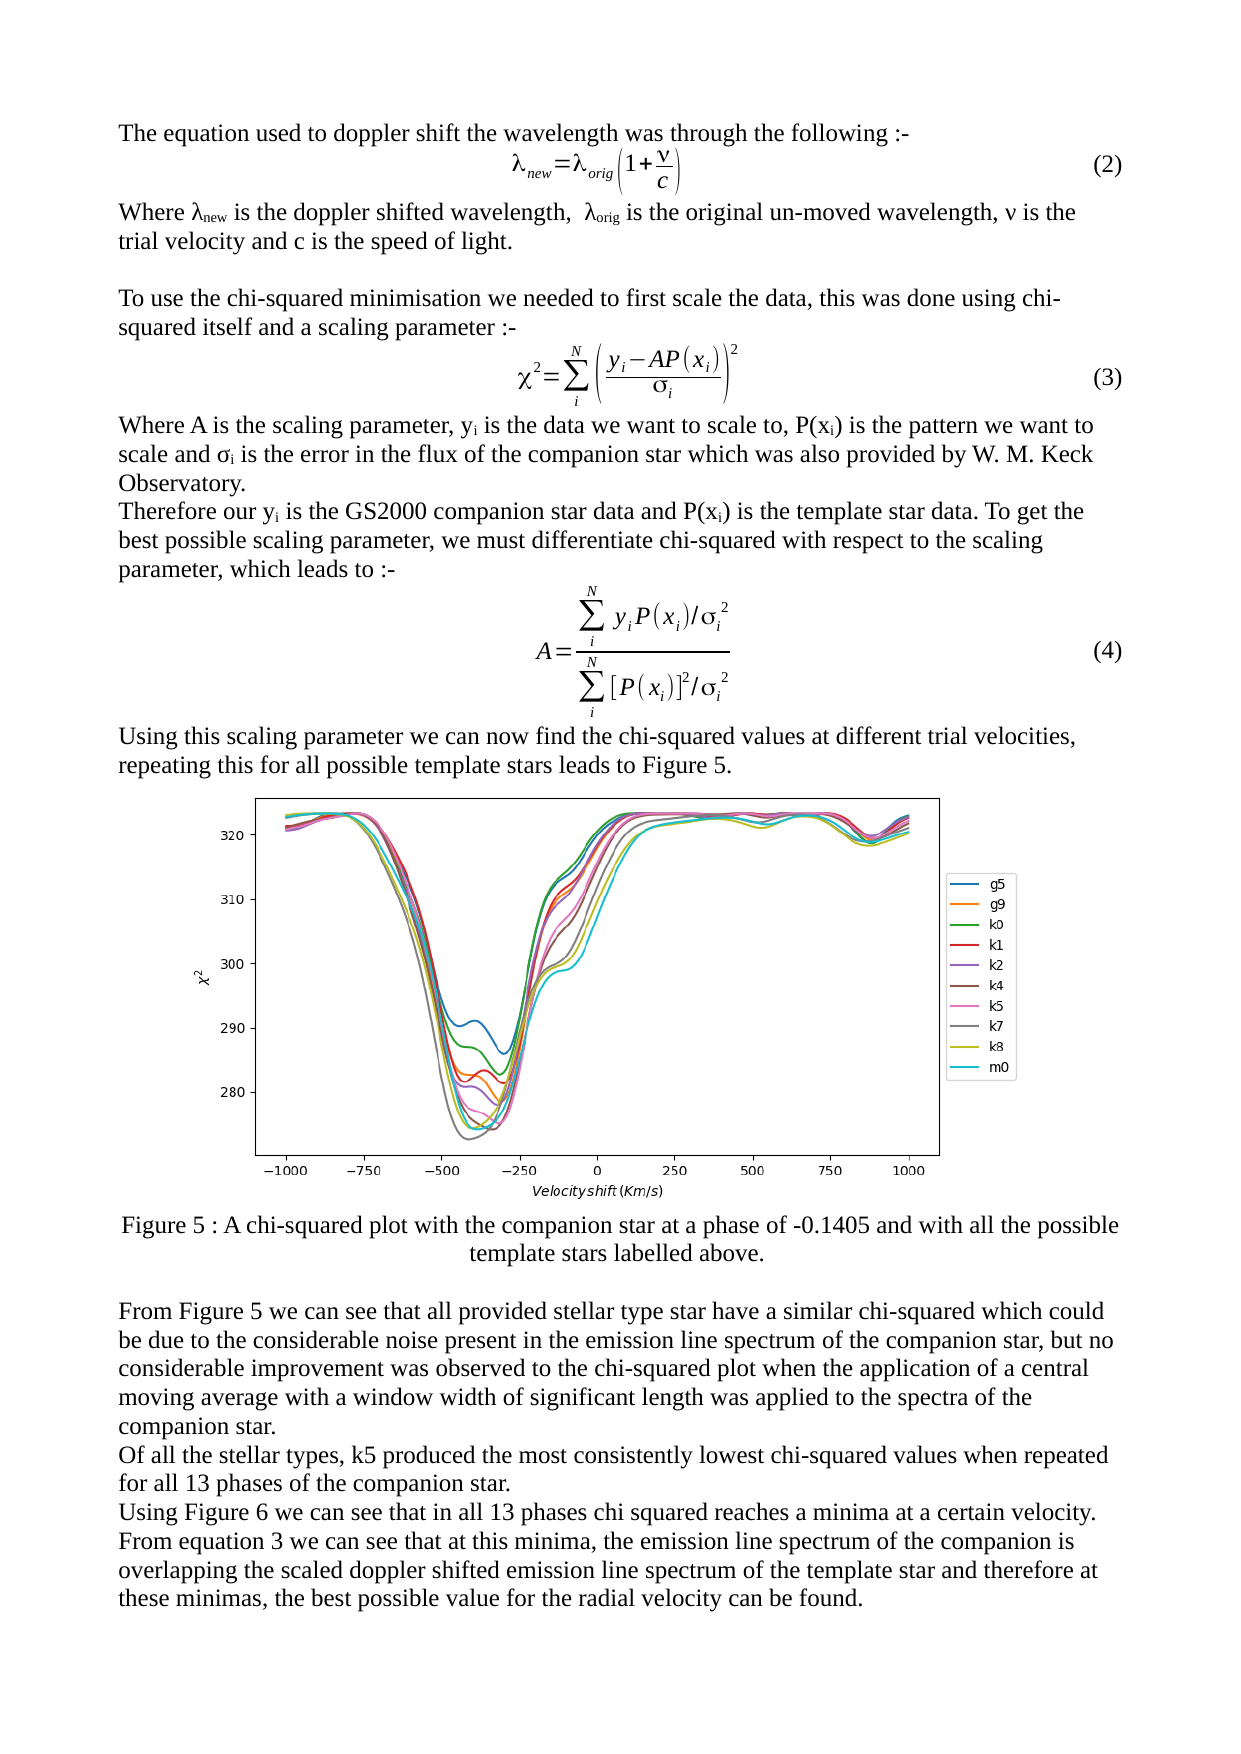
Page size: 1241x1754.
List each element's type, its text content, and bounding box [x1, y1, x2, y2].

text From Figure 5 we can see that all provided stellar type star have a similar chi-squared which could be due to the considerable noise present in the emission line spectrum of the companion star, but no considerable improvement was observed to the chi-squared plot when the application of a central moving average with a window width of significant length was applied to the spectra of the companion star. [118, 1296, 1122, 1440]
text Therefore our yi is the GS2000 companion star data and P(xi) is the template star data. To get the best possible scaling parameter, we must differentiate chi-squared with respect to the scaling parameter, which leads to :- [118, 496, 1122, 583]
text The equation used to doppler shift the wavelength was through the following :- [118, 118, 1122, 147]
text Using this scaling parameter we can now find the chi-squared values at different trial velocities, repeating this for all possible template stars leads to Figure 5. [118, 721, 1122, 778]
picture [179, 780, 1027, 1206]
text Figure 5 : A chi-squared plot with the companion star at a phase of -0.1405 and with all the possible template stars labelled above. [118, 1210, 1122, 1267]
text Using Figure 6 we can see that in all 13 phases chi squared reaches a minima at a certain velocity. From equation 3 we can see that at this minima, the emission line spectrum of the companion is overlapping the scaled doppler shifted emission line spectrum of the template star and therefore at these minimas, the best possible value for the radial velocity can be found. [118, 1497, 1122, 1612]
text Where λnew is the doppler shifted wavelength, λorig is the original un-moved wavelength, ν is the trial velocity and c is the speed of light. [118, 197, 1122, 255]
text To use the chi-squared minimisation we needed to first scale the data, this was done using chi-squared itself and a scaling parameter :- [118, 283, 1122, 341]
text (4) [118, 583, 1122, 721]
text (2) [118, 147, 1122, 197]
text Of all the stellar types, k5 produced the most consistently lowest chi-squared values when repeated for all 13 phases of the companion star. [118, 1440, 1122, 1497]
text (3) [118, 341, 1122, 410]
text Where A is the scaling parameter, yi is the data we want to scale to, P(xi) is the pattern we want to scale and σi is the error in the flux of the companion star which was also provided by W. M. Keck Observatory. [118, 410, 1122, 496]
